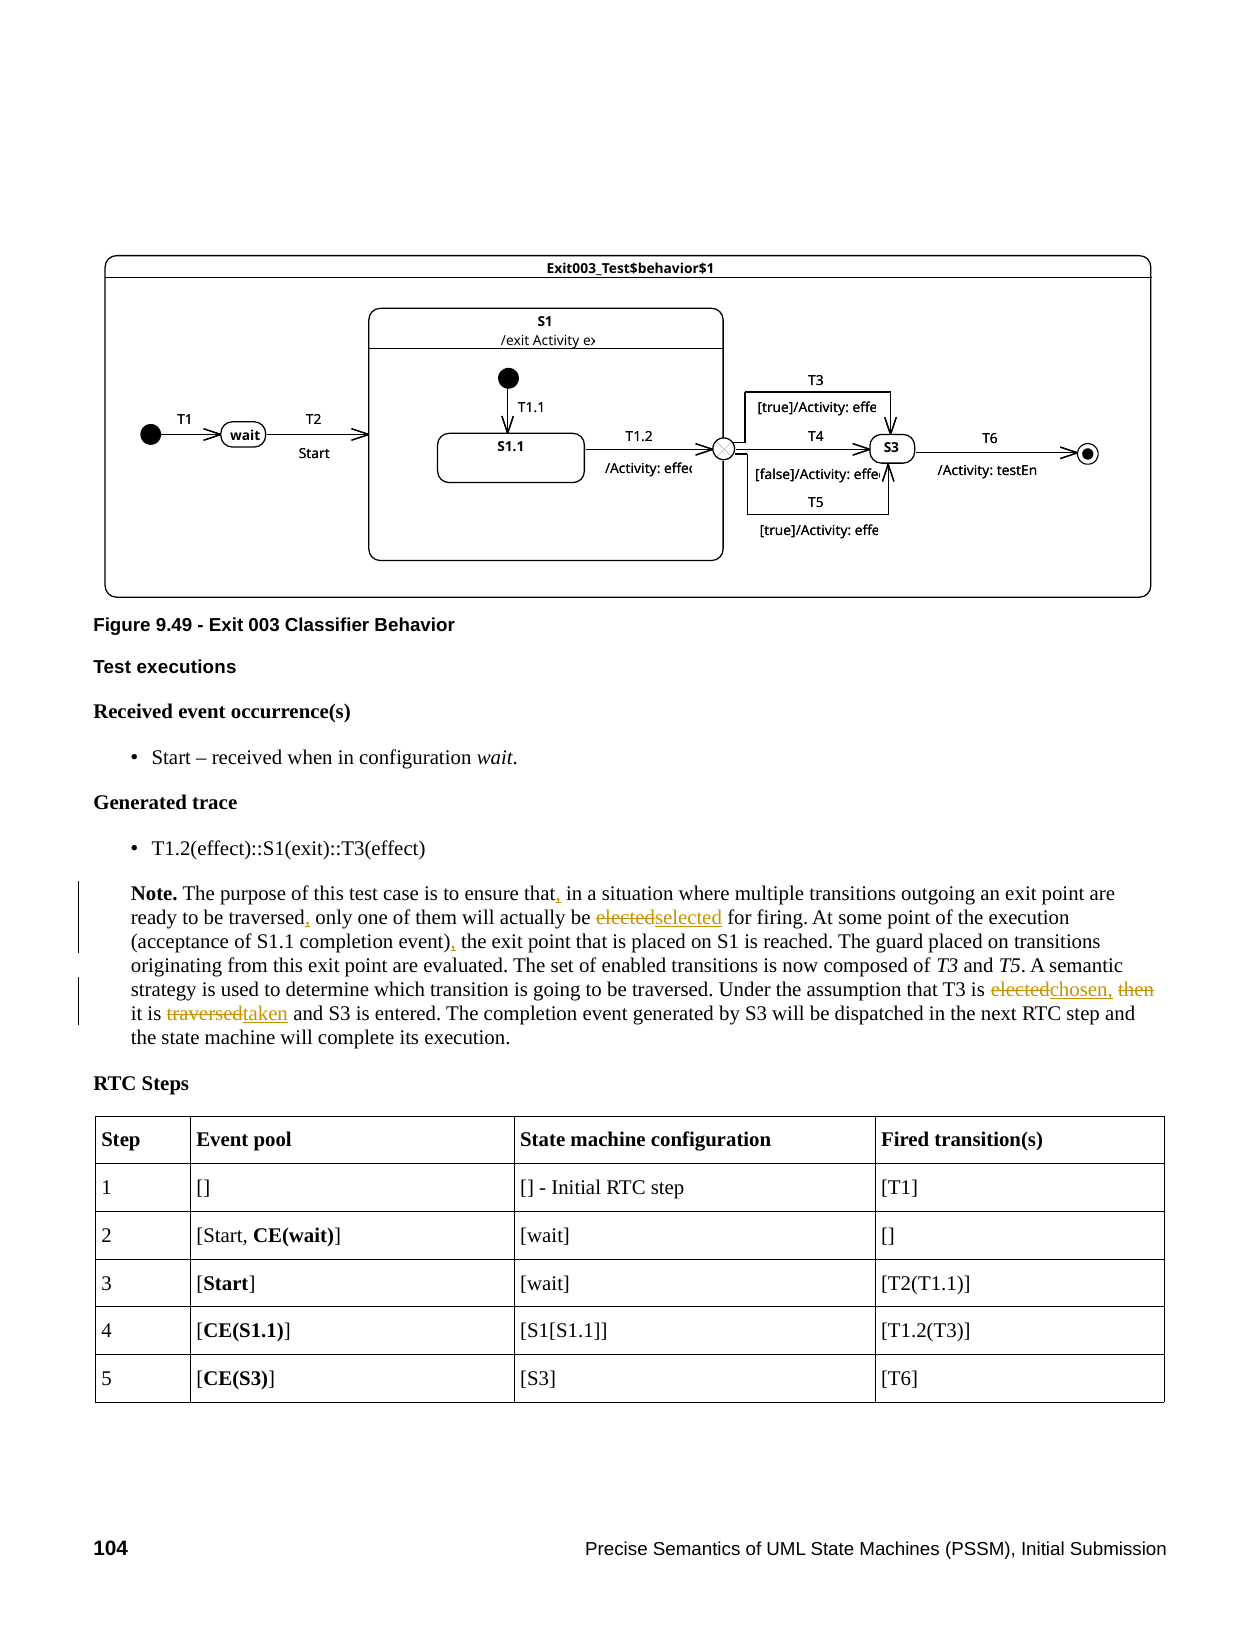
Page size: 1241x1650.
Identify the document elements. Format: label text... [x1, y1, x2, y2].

subtitle Test executions [93, 635, 1164, 678]
text Generated trace [93, 790, 1164, 814]
table_header Fired transition(s) [876, 1117, 1164, 1163]
table_header Event pool [191, 1117, 514, 1163]
table_cell [S1[S1.1]] [515, 1307, 875, 1354]
table_cell [T2(T1.1)] [876, 1260, 1164, 1306]
table_header State machine configuration [515, 1117, 875, 1163]
table_cell 5 [96, 1355, 190, 1402]
table_cell [T1] [876, 1164, 1164, 1211]
table_header Step [96, 1117, 190, 1163]
text Figure 9.49 - Exit 003 Classifier Behavior [93, 243, 1164, 635]
table_cell [] [191, 1164, 514, 1211]
table_cell 3 [96, 1260, 190, 1306]
table_cell [Start] [191, 1260, 514, 1306]
table_cell [CE(S3)] [191, 1355, 514, 1402]
table_cell [S3] [515, 1355, 875, 1402]
text Note. The purpose of this test case is to ensure that, in a situation where multiple transitions outgoing an exit point are ready to be traversed, only one of them will actually be selected for firing. At some point of the execution (acceptance of S1.1 completion event), the exit point that is placed on S1 is reached. The guard placed on transitions originating from this exit point are evaluated. The set of enabled transitions is now composed of T3 and T5. A semantic strategy is used to determine which transition is going to be traversed. Under the assumption that T3 is chosen, it is taken and S3 is entered. The completion event generated by S3 will be dispatched in the next RTC step and the state machine will complete its execution. [131, 881, 1164, 1049]
table_cell 4 [96, 1307, 190, 1354]
table_cell [] [876, 1212, 1164, 1259]
subtitle [93, 231, 1164, 243]
table_cell [Start, CE(wait)] [191, 1212, 514, 1259]
list T1.2(effect)::S1(exit)::T3(effect) [131, 835, 1164, 860]
table_cell [wait] [515, 1212, 875, 1259]
table_cell [T6] [876, 1355, 1164, 1402]
list Start – received when in configuration wait. [131, 744, 1164, 769]
text RTC Steps [93, 1070, 1164, 1094]
table_cell [wait] [515, 1260, 875, 1306]
table_cell [T1.2(T3)] [876, 1307, 1164, 1354]
table_cell [] - Initial RTC step [515, 1164, 875, 1211]
table_cell 2 [96, 1212, 190, 1259]
table_cell [CE(S1.1)] [191, 1307, 514, 1354]
text Received event occurrence(s) [93, 699, 1164, 723]
table_cell 1 [96, 1164, 190, 1211]
